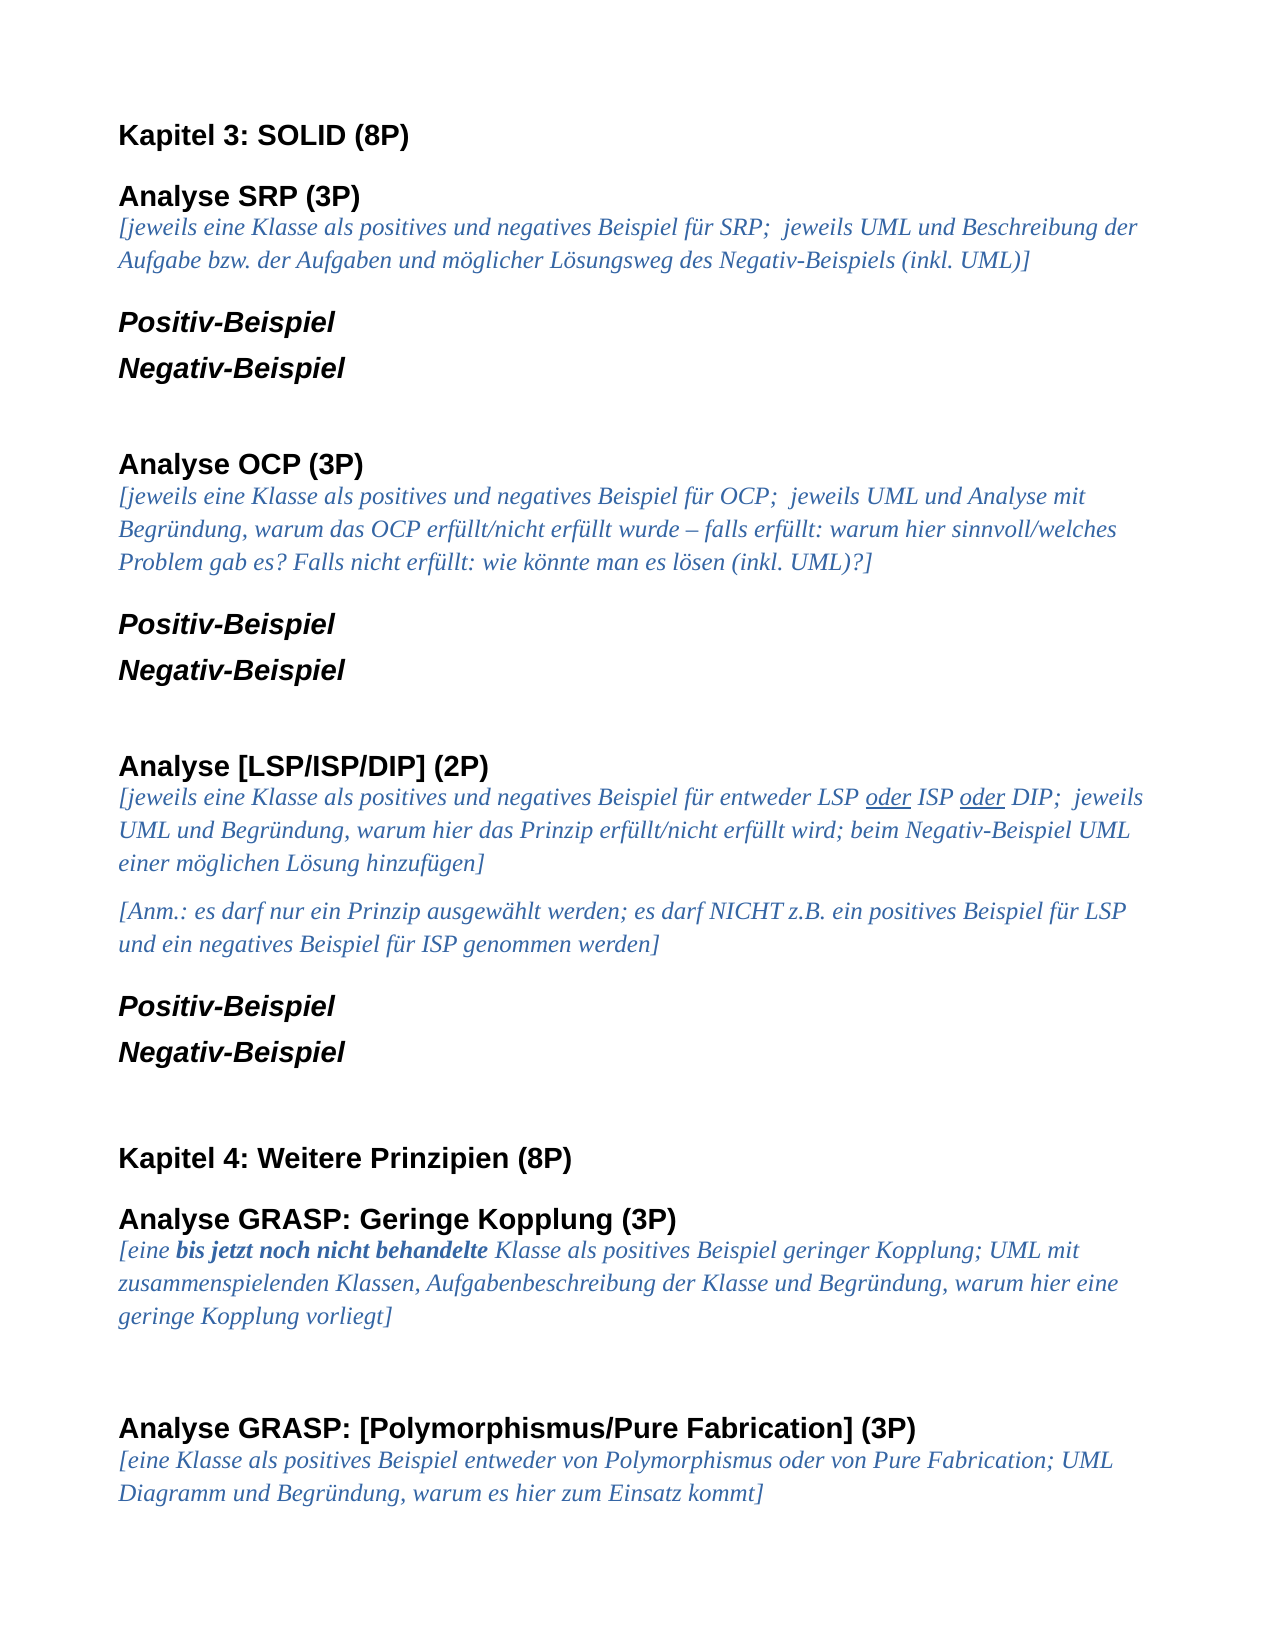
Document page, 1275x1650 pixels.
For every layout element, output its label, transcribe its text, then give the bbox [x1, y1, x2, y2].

text [jeweils eine Klasse als positives und negatives Beispiel für SRP; jeweils UML und Beschreibung der Aufgabe bzw. der Aufgaben und möglicher Lösungsweg des Negativ-Beispiels (inkl. UML)] [118, 212, 1157, 274]
subtitle Analyse OCP (3P) [118, 447, 1157, 481]
subtitle Negativ-Beispiel [118, 653, 1157, 686]
text [jeweils eine Klasse als positives und negatives Beispiel für OCP; jeweils UML und Analyse mit Begründung, warum das OCP erfüllt/nicht erfüllt wurde – falls erfüllt: warum hier sinnvoll/welches Problem gab es? Falls nicht erfüllt: wie könnte man es lösen (inkl. UML)?] [118, 481, 1157, 576]
text [eine bis jetzt noch nicht behandelte Klasse als positives Beispiel geringer Kopplung; UML mit zusammenspielenden Klassen, Aufgabenbeschreibung der Klasse und Begründung, warum hier eine geringe Kopplung vorliegt] [118, 1235, 1157, 1330]
text [eine Klasse als positives Beispiel entweder von Polymorphismus oder von Pure Fabrication; UML Diagramm und Begründung, warum es hier zum Einsatz kommt] [118, 1445, 1157, 1506]
subtitle Analyse GRASP: [Polymorphismus/Pure Fabrication] (3P) [118, 1411, 1157, 1445]
subtitle Positiv-Beispiel [118, 989, 1157, 1022]
subtitle Analyse GRASP: Geringe Kopplung (3P) [118, 1202, 1157, 1235]
text [Anm.: es darf nur ein Prinzip ausgewählt werden; es darf NICHT z.B. ein positives Beispiel für LSP und ein negatives Beispiel für ISP genommen werden] [118, 896, 1157, 958]
subtitle Positiv-Beispiel [118, 305, 1157, 339]
subtitle Analyse SRP (3P) [118, 179, 1157, 212]
subtitle Positiv-Beispiel [118, 607, 1157, 640]
subtitle Kapitel 3: SOLID (8P) [118, 118, 1157, 152]
subtitle Analyse [LSP/ISP/DIP] (2P) [118, 749, 1157, 782]
subtitle Kapitel 4: Weitere Prinzipien (8P) [118, 1141, 1157, 1175]
subtitle Negativ-Beispiel [118, 351, 1157, 385]
text [jeweils eine Klasse als positives und negatives Beispiel für entweder LSP oder ISP oder DIP; jeweils UML und Begründung, warum hier das Prinzip erfüllt/nicht erfüllt wird; beim Negativ-Beispiel UML einer möglichen Lösung hinzufügen] [118, 782, 1157, 877]
subtitle Negativ-Beispiel [118, 1035, 1157, 1068]
